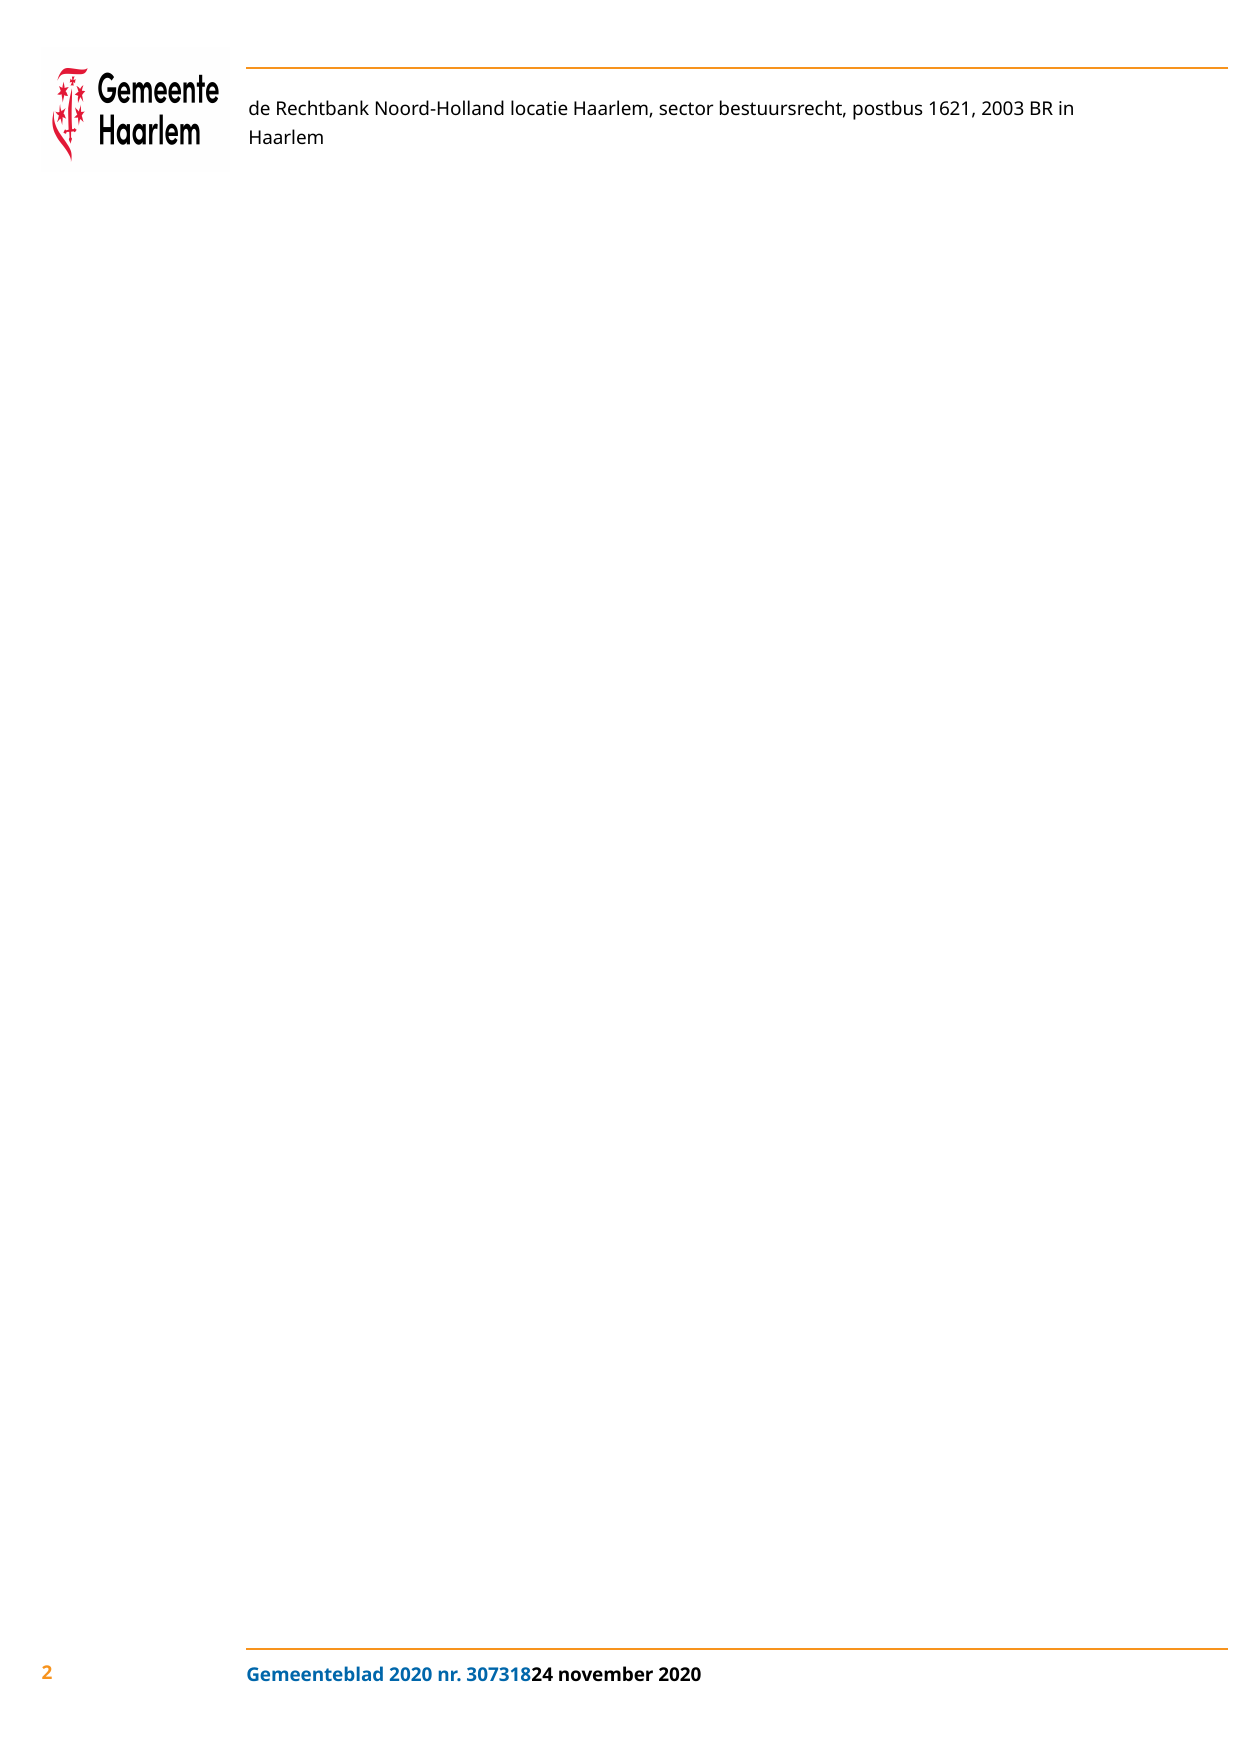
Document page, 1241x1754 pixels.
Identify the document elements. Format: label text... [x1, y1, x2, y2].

text de Rechtbank Noord-Holland locatie Haarlem, sector bestuursrecht, postbus 1621, 2003 BR in Haarlem [248, 95, 1152, 150]
picture [41, 47, 231, 172]
